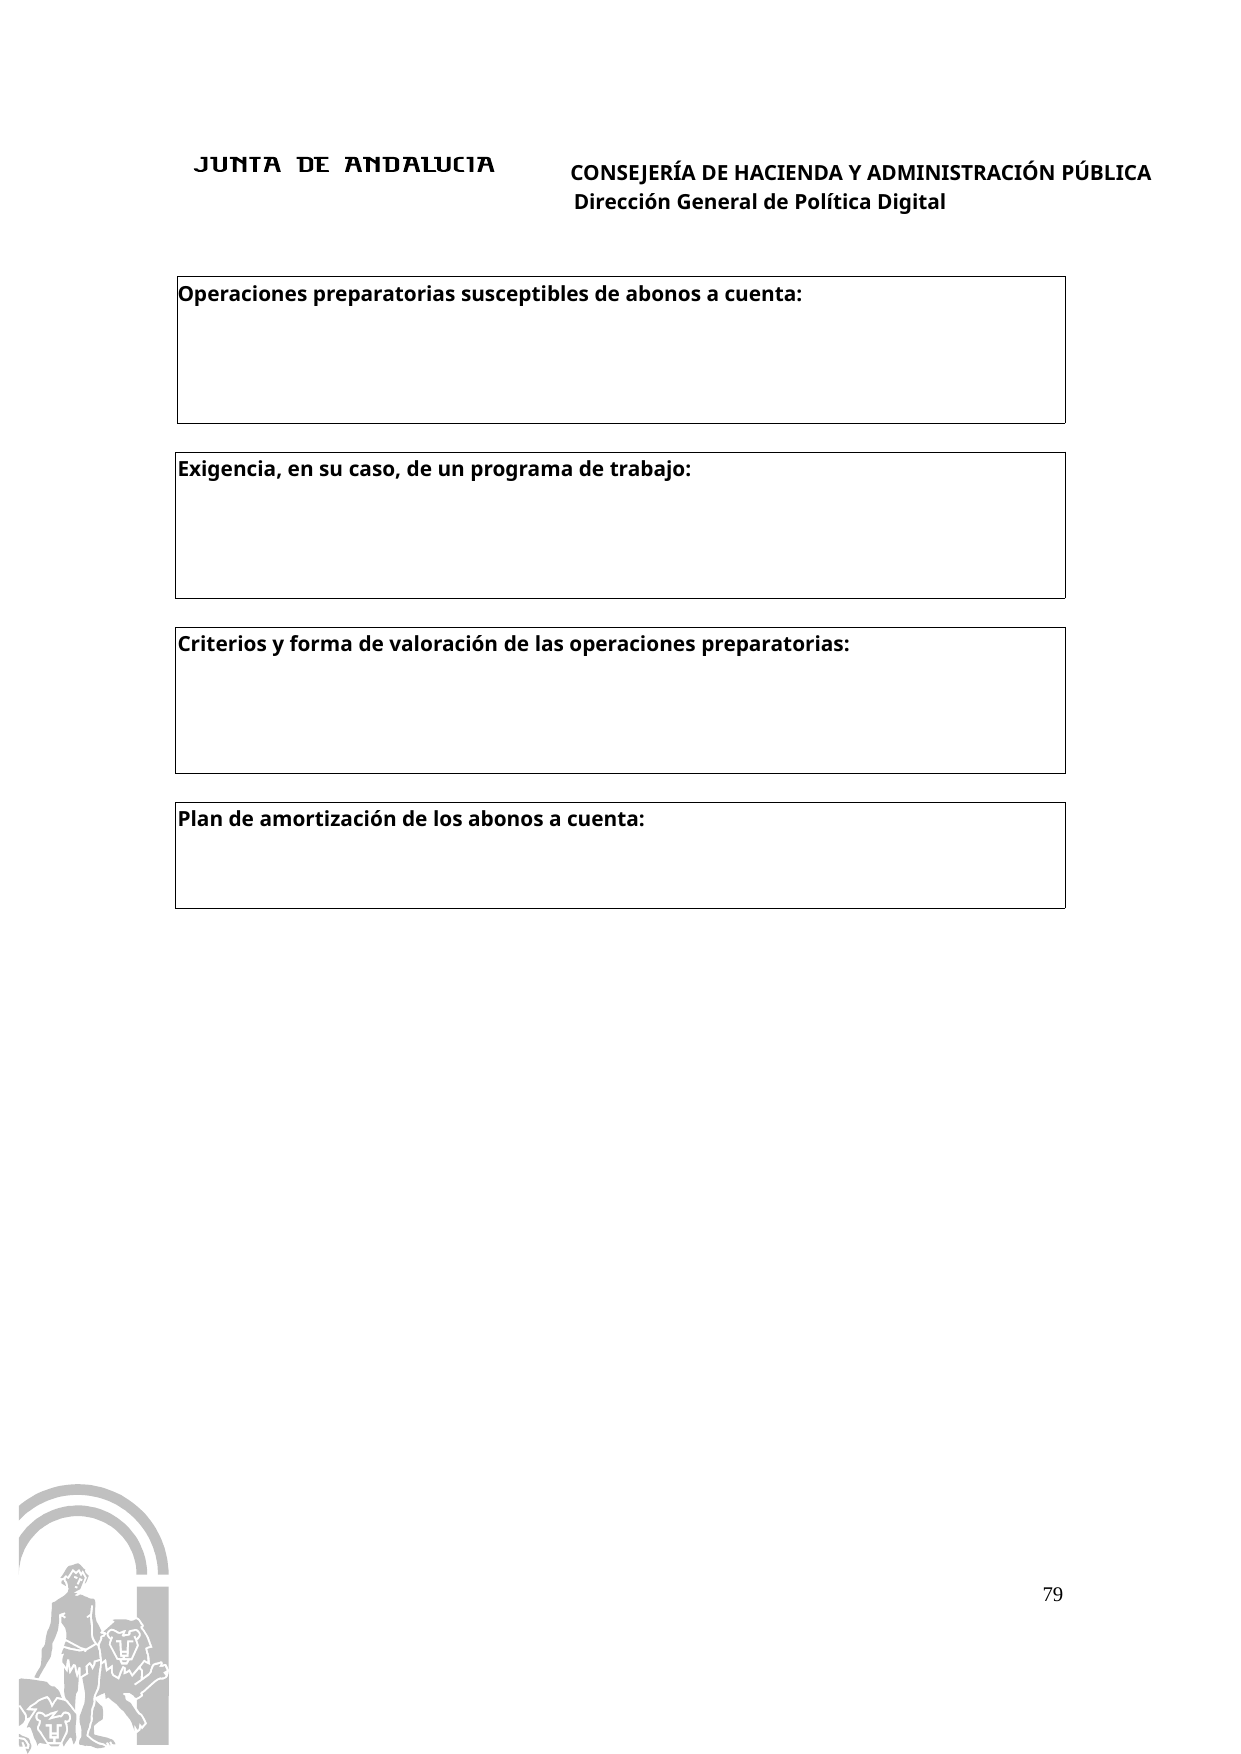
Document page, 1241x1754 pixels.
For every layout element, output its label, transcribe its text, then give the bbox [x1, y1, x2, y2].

text Operaciones preparatorias susceptibles de abonos a cuenta: [178, 277, 1065, 307]
text Plan de amortización de los abonos a cuenta: [176, 803, 1065, 833]
text Exigencia, en su caso, de un programa de trabajo: [176, 453, 1065, 482]
text Criterios y forma de valoración de las operaciones preparatorias: [176, 628, 1065, 658]
